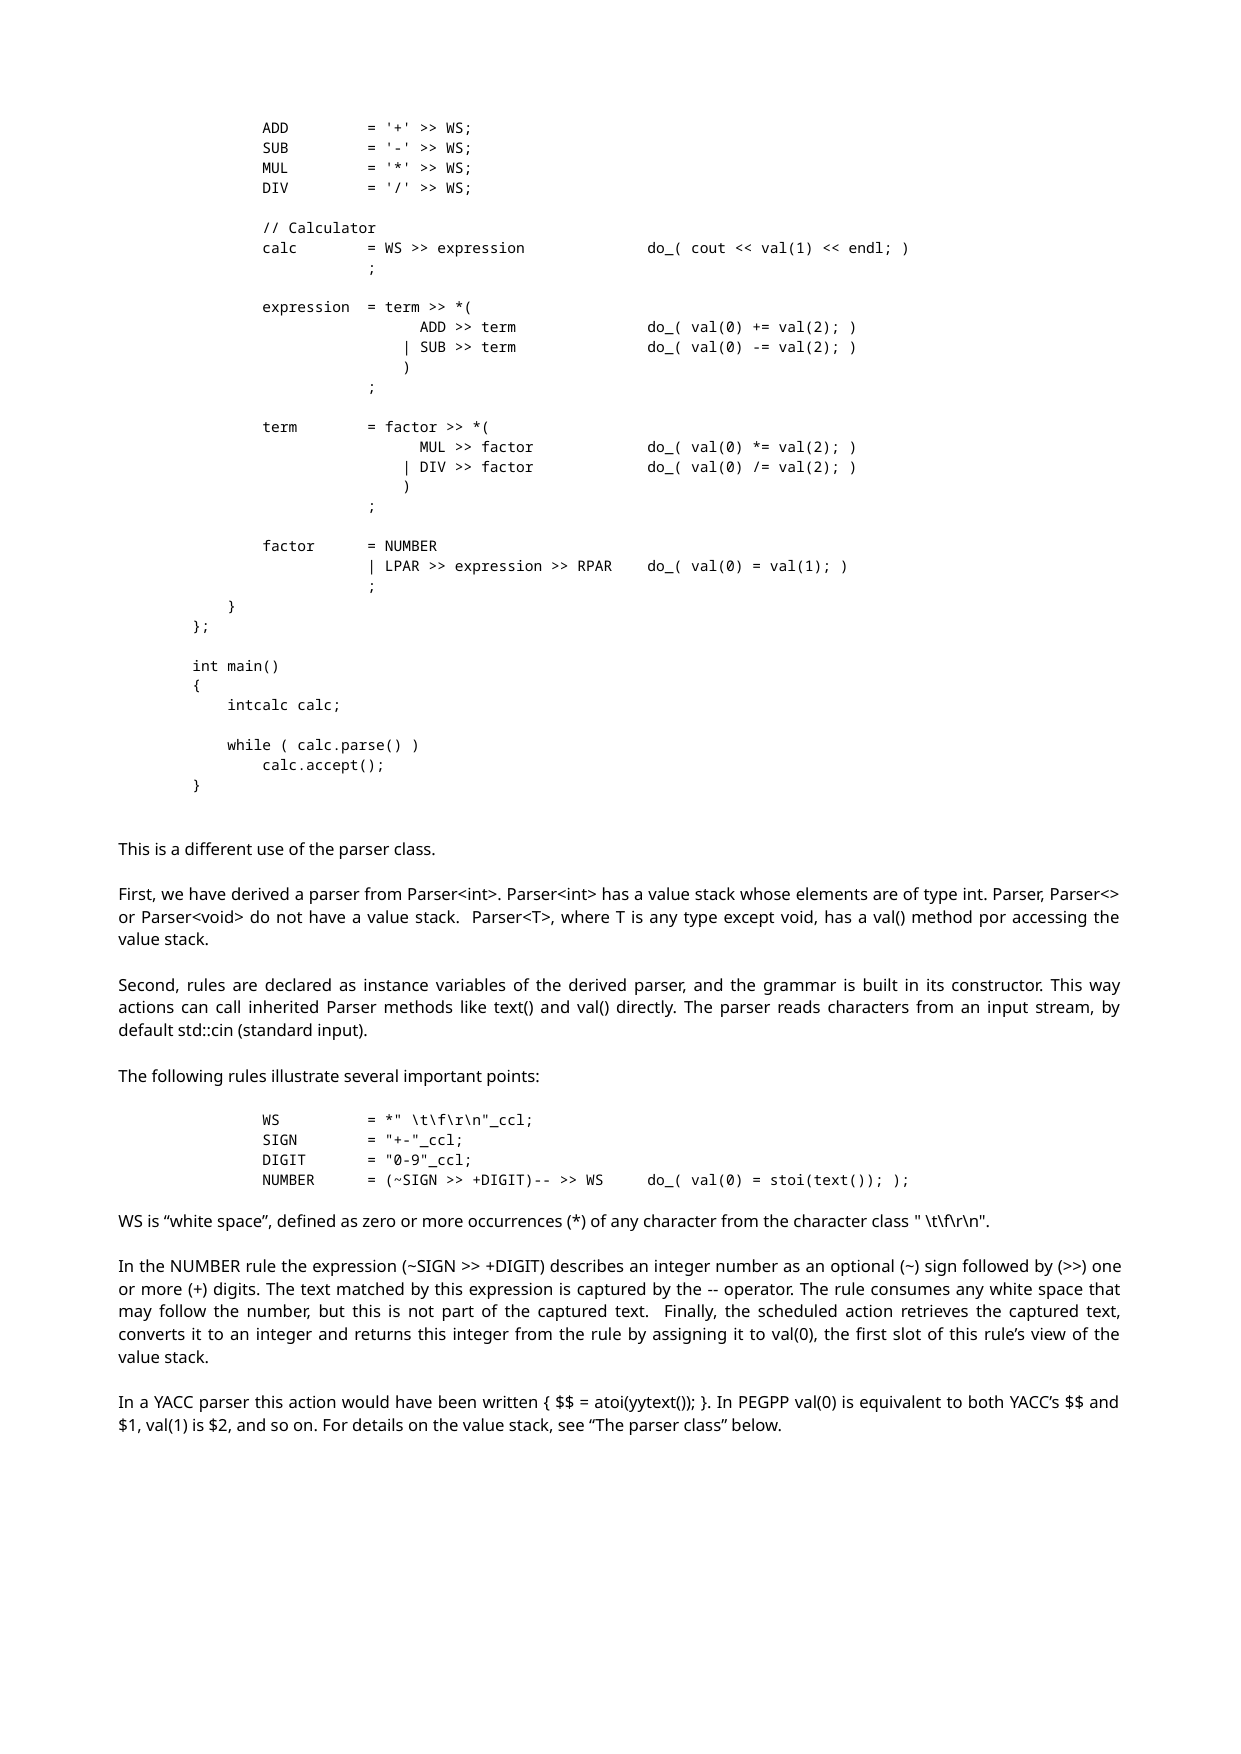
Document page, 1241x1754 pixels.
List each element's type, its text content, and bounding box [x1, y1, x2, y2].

text DIV = '/' >> WS; [192, 178, 1122, 198]
text Second, rules are declared as instance variables of the derived parser, and the grammar is built in its constructor. This way actions can call inherited Parser methods like text() and val() directly. The parser reads characters from an input stream, by default std::cin (standard input). [118, 973, 1122, 1042]
text ADD >> term do_( val(0) += val(2); ) [192, 317, 1122, 337]
text calc.accept(); [192, 755, 1122, 775]
text ; [192, 496, 1122, 516]
text The following rules illustrate several important points: [118, 1064, 1122, 1087]
text // Calculator [192, 218, 1122, 237]
text int main() [192, 655, 1122, 675]
text DIGIT = "0-9"_ccl; [192, 1149, 1122, 1169]
text MUL = '*' >> WS; [192, 158, 1122, 178]
text ; [192, 377, 1122, 397]
text factor = NUMBER [192, 536, 1122, 556]
text In a YACC parser this action would have been written { $$ = atoi(yytext()); }. In PEGPP val(0) is equivalent to both YACC’s $$ and $1, val(1) is $2, and so on. For details on the value stack, see “The parser class” below. [118, 1391, 1122, 1436]
text } [192, 775, 1122, 794]
text | DIV >> factor do_( val(0) /= val(2); ) [192, 456, 1122, 476]
text WS is “white space”, defined as zero or more occurrences (*) of any character from the character class " \t\f\r\n". [118, 1209, 1122, 1232]
text intcalc calc; [192, 695, 1122, 715]
text MUL >> factor do_( val(0) *= val(2); ) [192, 436, 1122, 456]
text ) [192, 357, 1122, 377]
text { [192, 675, 1122, 695]
text NUMBER = (~SIGN >> +DIGIT)-- >> WS do_( val(0) = stoi(text()); ); [192, 1169, 1122, 1189]
text | SUB >> term do_( val(0) -= val(2); ) [192, 337, 1122, 357]
text | LPAR >> expression >> RPAR do_( val(0) = val(1); ) [192, 556, 1122, 576]
text SIGN = "+-"_ccl; [192, 1129, 1122, 1149]
text ; [192, 576, 1122, 596]
text WS = *" \t\f\r\n"_ccl; [192, 1110, 1122, 1129]
text SUB = '-' >> WS; [192, 138, 1122, 158]
text ADD = '+' >> WS; [192, 118, 1122, 138]
text term = factor >> *( [192, 417, 1122, 436]
text First, we have derived a parser from Parser<int>. Parser<int> has a value stack whose elements are of type int. Parser, Parser<> or Parser<void> do not have a value stack. Parser<T>, where T is any type except void, has a val() method por accessing the value stack. [118, 883, 1122, 951]
text In the NUMBER rule the expression (~SIGN >> +DIGIT) describes an integer number as an optional (~) sign followed by (>>) one or more (+) digits. The text matched by this expression is captured by the -- operator. The rule consumes any white space that may follow the number, but this is not part of the captured text. Finally, the scheduled action retrieves the captured text, converts it to an integer and returns this integer from the rule by assigning it to val(0), the first slot of this rule’s view of the value stack. [118, 1254, 1122, 1368]
text ; [192, 257, 1122, 277]
text ) [192, 476, 1122, 496]
text } [192, 596, 1122, 616]
text calc = WS >> expression do_( cout << val(1) << endl; ) [192, 237, 1122, 257]
text while ( calc.parse() ) [192, 735, 1122, 755]
text This is a different use of the parser class. [118, 837, 1122, 860]
text expression = term >> *( [192, 297, 1122, 317]
text }; [192, 616, 1122, 635]
